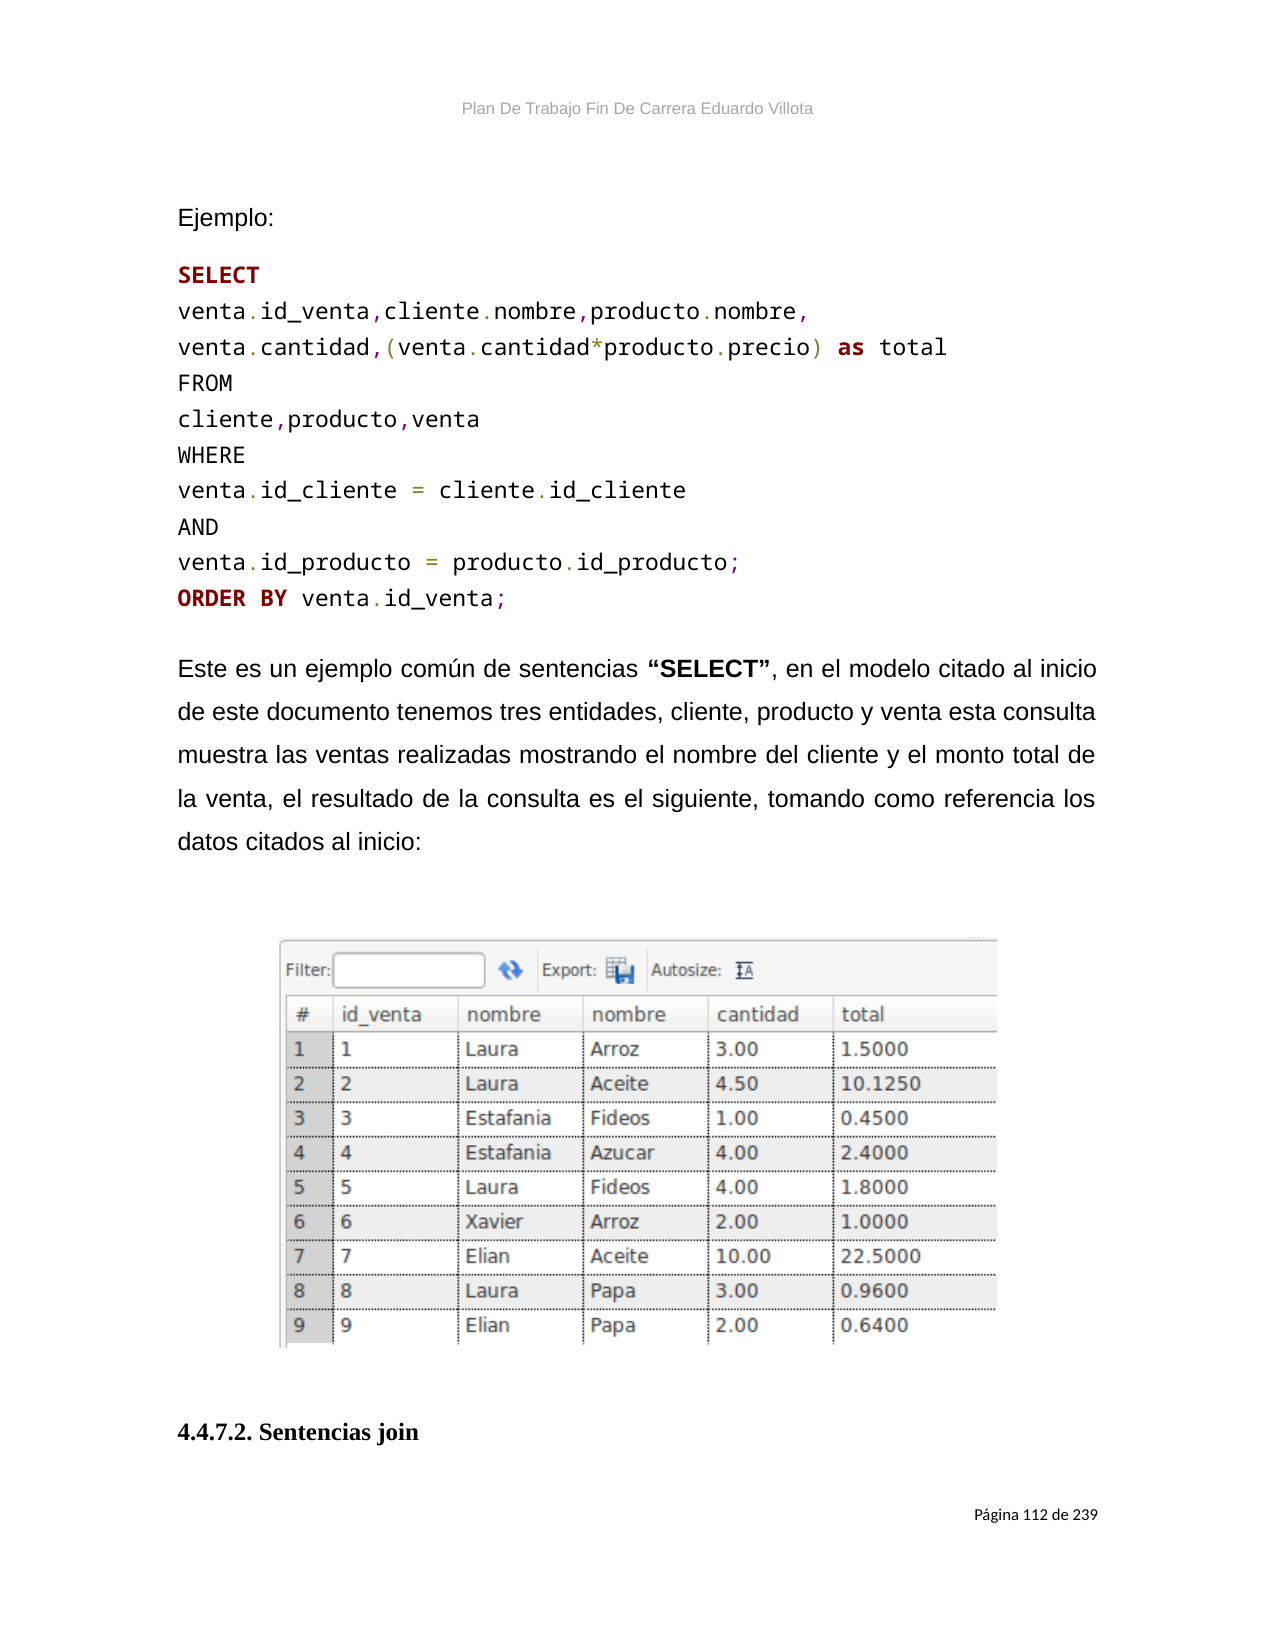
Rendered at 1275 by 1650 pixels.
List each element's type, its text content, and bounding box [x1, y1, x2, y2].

text 4.4.7.2. Sentencias join [177, 1417, 1098, 1446]
text AND [177, 510, 1098, 542]
text ORDER BY venta.id_venta; [177, 582, 1098, 613]
picture [278, 937, 997, 1348]
text cliente,producto,venta [177, 403, 1098, 434]
text Este es un ejemplo común de sentencias “SELECT”, en el modelo citado al inicio de este documento tenemos tres entidades, cliente, producto y venta esta consulta muestra las ventas realizadas mostrando el nombre del cliente y el monto total de la venta, el resultado de la consulta es el siguiente, tomando como referencia los datos citados al inicio: [177, 654, 1098, 855]
text venta.cantidad,(venta.cantidad*producto.precio) as total [177, 331, 1098, 362]
text WHERE [177, 438, 1098, 470]
text Ejemplo: [177, 203, 1098, 232]
text FROM [177, 367, 1098, 398]
text SELECT [177, 259, 1098, 290]
text venta.id_venta,cliente.nombre,producto.nombre, [177, 295, 1098, 326]
text venta.id_cliente = cliente.id_cliente [177, 474, 1098, 506]
text venta.id_producto = producto.id_producto; [177, 546, 1098, 578]
